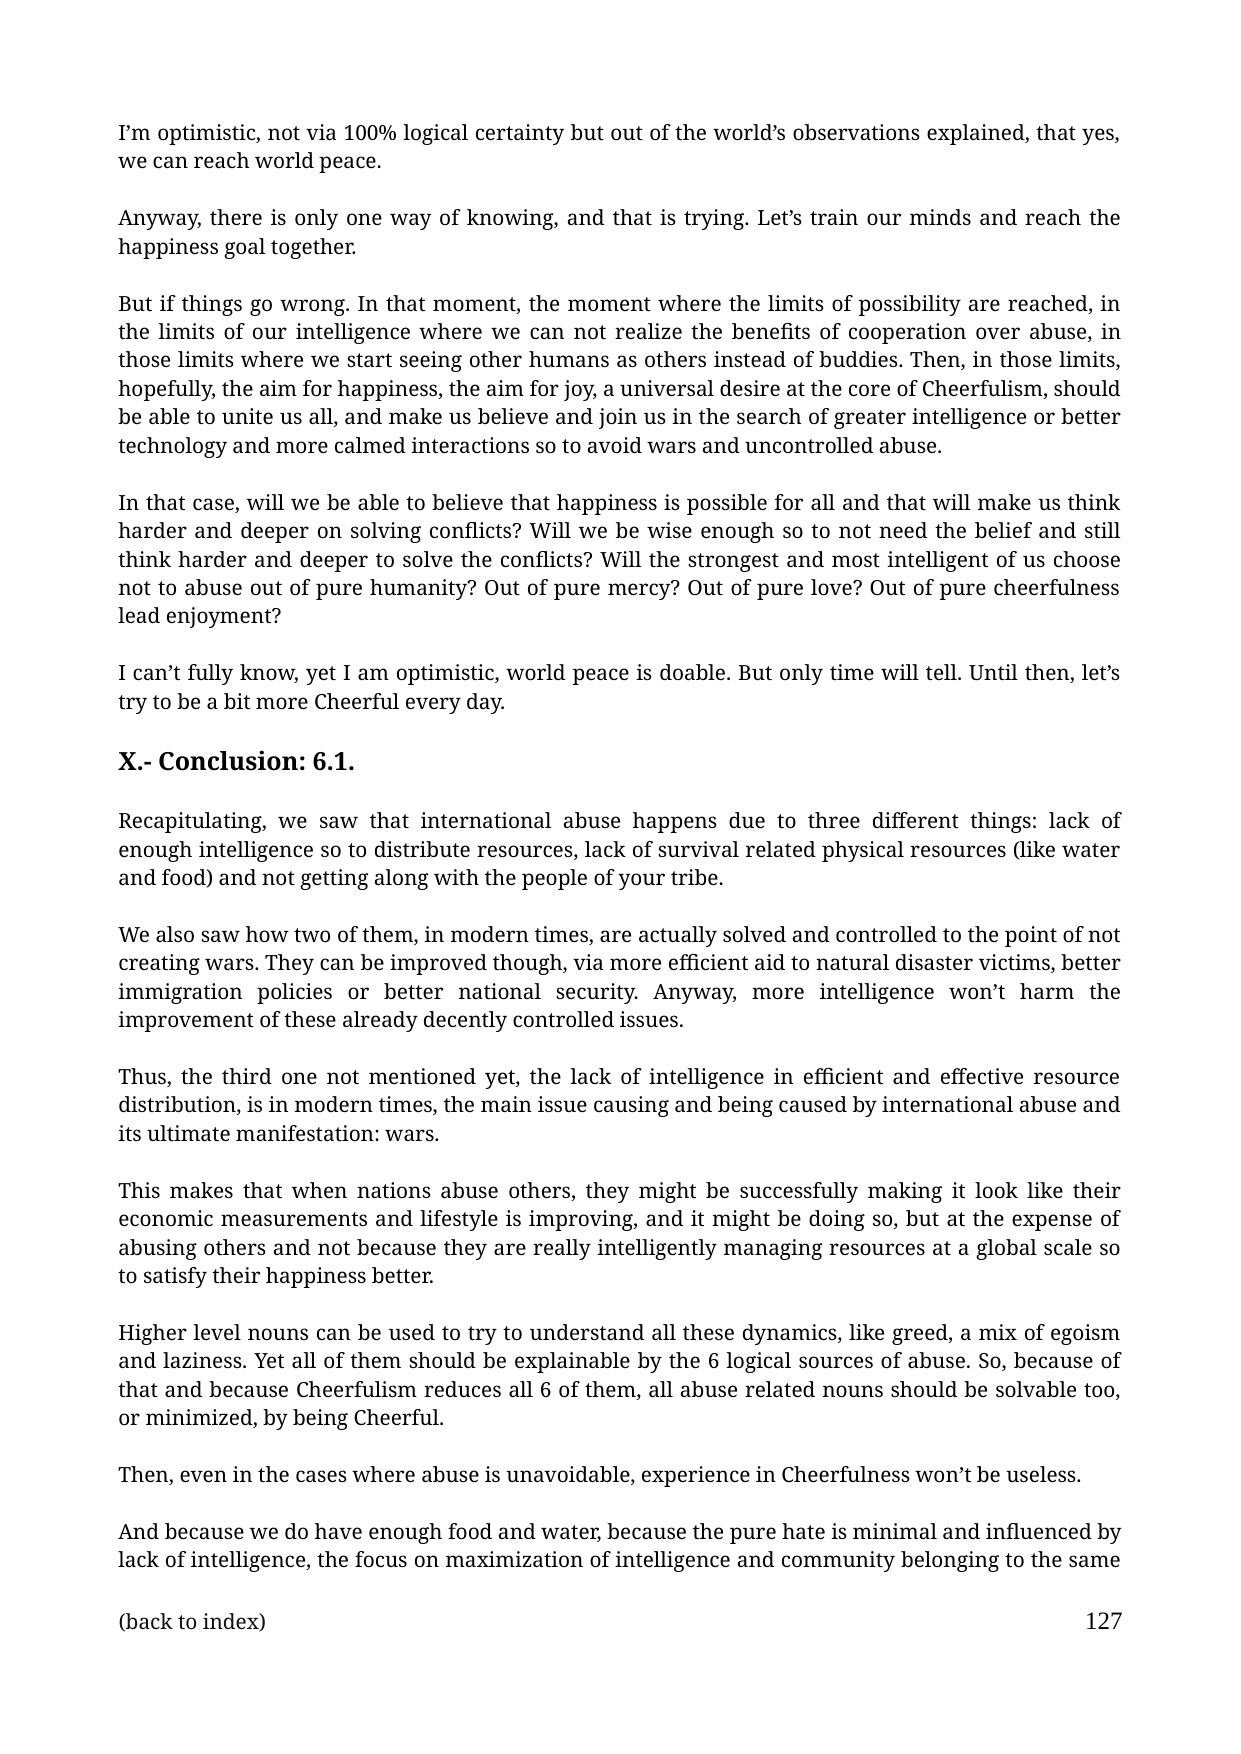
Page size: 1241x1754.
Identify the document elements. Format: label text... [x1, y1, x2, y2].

text Recapitulating, we saw that international abuse happens due to three different things: lack of enough intelligence so to distribute resources, lack of survival related physical resources (like water and food) and not getting along with the people of your tribe. [118, 806, 1122, 892]
text I can’t fully know, yet I am optimistic, world peace is doable. But only time will tell. Until then, let’s try to be a bit more Cheerful every day. [118, 658, 1122, 715]
text In that case, will we be able to believe that happiness is possible for all and that will make us think harder and deeper on solving conflicts? Will we be wise enough so to not need the belief and still think harder and deeper to solve the conflicts? Will the strongest and most intelligent of us choose not to abuse out of pure humanity? Out of pure mercy? Out of pure love? Out of pure cheerfulness lead enjoyment? [118, 488, 1122, 630]
text Anyway, there is only one way of knowing, and that is trying. Let’s train our minds and reach the happiness goal together. [118, 203, 1122, 260]
text This makes that when nations abuse others, they might be successfully making it look like their economic measurements and lifestyle is improving, and it might be doing so, but at the expense of abusing others and not because they are really intelligently managing resources at a global scale so to satisfy their happiness better. [118, 1176, 1122, 1290]
text But if things go wrong. In that moment, the moment where the limits of possibility are reached, in the limits of our intelligence where we can not realize the benefits of cooperation over abuse, in those limits where we start seeing other humans as others instead of buddies. Then, in those limits, hopefully, the aim for happiness, the aim for joy, a universal desire at the core of Cheerfulism, should be able to unite us all, and make us believe and join us in the search of greater intelligence or better technology and more calmed interactions so to avoid wars and uncontrolled abuse. [118, 289, 1122, 459]
text Then, even in the cases where abuse is unavoidable, experience in Cheerfulness won’t be useless. [118, 1460, 1122, 1489]
text We also saw how two of them, in modern times, are actually solved and controlled to the point of not creating wars. They can be improved though, via more efficient aid to natural disaster victims, better immigration policies or better national security. Anyway, more intelligence won’t harm the improvement of these already decently controlled issues. [118, 920, 1122, 1034]
text And because we do have enough food and water, because the pure hate is minimal and influenced by lack of intelligence, the focus on maximization of intelligence and community belonging to the same [118, 1517, 1122, 1574]
text Thus, the third one not mentioned yet, the lack of intelligence in efficient and effective resource distribution, is in modern times, the main issue causing and being caused by international abuse and its ultimate manifestation: wars. [118, 1062, 1122, 1147]
text X.- Conclusion: 6.1. [118, 744, 1122, 778]
text I’m optimistic, not via 100% logical certainty but out of the world’s observations explained, that yes, we can reach world peace. [118, 118, 1122, 175]
text Higher level nouns can be used to try to understand all these dynamics, like greed, a mix of egoism and laziness. Yet all of them should be explainable by the 6 logical sources of abuse. So, because of that and because Cheerfulism reduces all 6 of them, all abuse related nouns should be solvable too, or minimized, by being Cheerful. [118, 1318, 1122, 1432]
